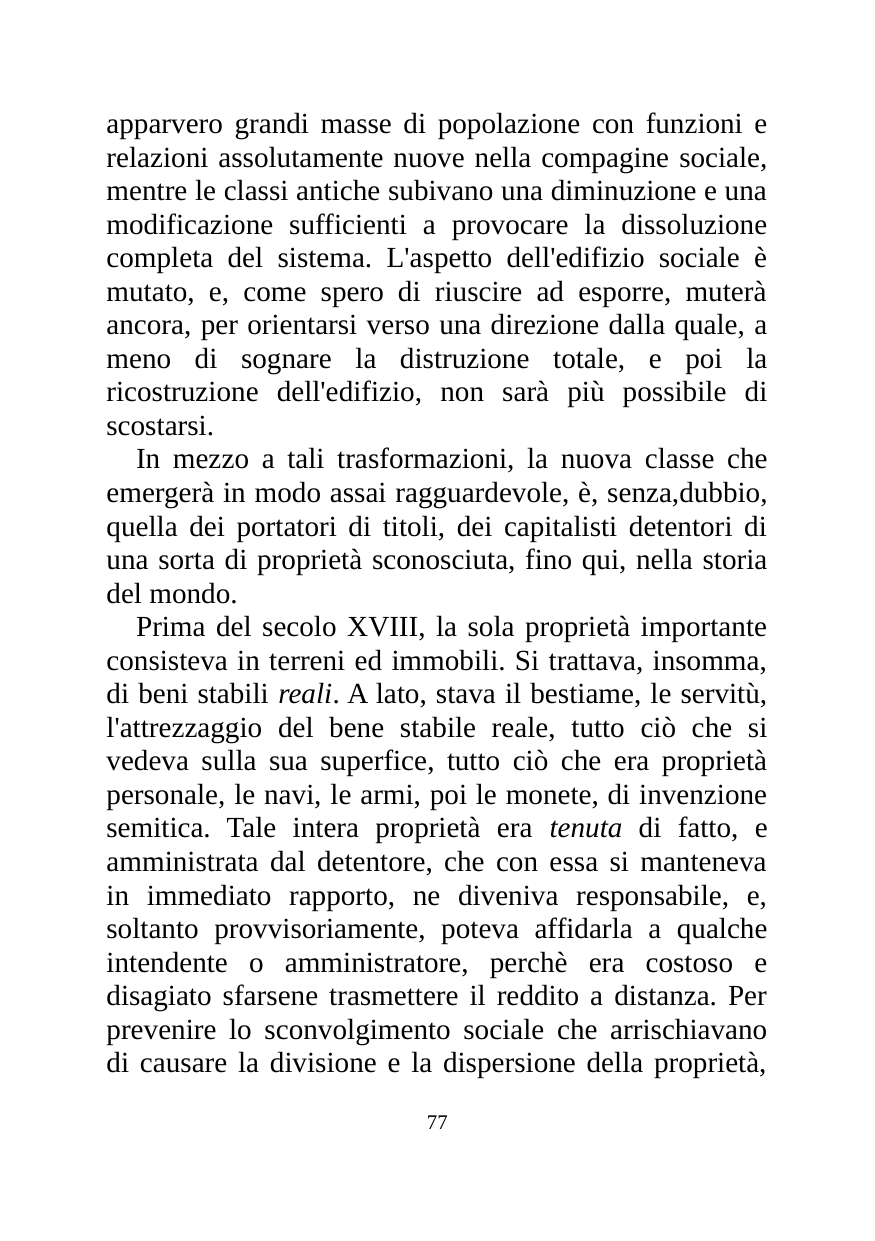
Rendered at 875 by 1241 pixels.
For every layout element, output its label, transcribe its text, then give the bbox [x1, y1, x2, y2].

text apparvero grandi masse di popolazione con funzioni e relazioni assolutamente nuove nella compagine sociale, mentre le classi antiche subivano una diminuzione e una modificazione sufficienti a provocare la dissoluzione completa del sistema. L'aspetto dell'edifizio sociale è mutato, e, come spero di riuscire ad esporre, muterà ancora, per orientarsi verso una direzione dalla quale, a meno di sognare la distruzione totale, e poi la ricostruzione dell'edifizio, non sarà più possibile di scostarsi. [106, 106, 768, 442]
text Prima del secolo XVIII, la sola proprietà importante consisteva in terreni ed immobili. Si trattava, insomma, di beni stabili reali. A lato, stava il bestiame, le servitù, l'attrezzaggio del bene stabile reale, tutto ciò che si vedeva sulla sua superfice, tutto ciò che era proprietà personale, le navi, le armi, poi le monete, di invenzione semitica. Tale intera proprietà era tenuta di fatto, e amministrata dal detentore, che con essa si manteneva in immediato rapporto, ne diveniva responsabile, e, soltanto provvisoriamente, poteva affidarla a qualche intendente o amministratore, perchè era costoso e disagiato sfarsene trasmettere il reddito a distanza. Per prevenire lo sconvolgimento sociale che arrischiavano di causare la divisione e la dispersione della proprietà, [106, 609, 768, 1079]
text In mezzo a tali trasformazioni, la nuova classe che emergerà in modo assai ragguardevole, è, senza,dubbio, quella dei portatori di titoli, dei capitalisti detentori di una sorta di proprietà sconosciuta, fino qui, nella storia del mondo. [106, 442, 768, 609]
